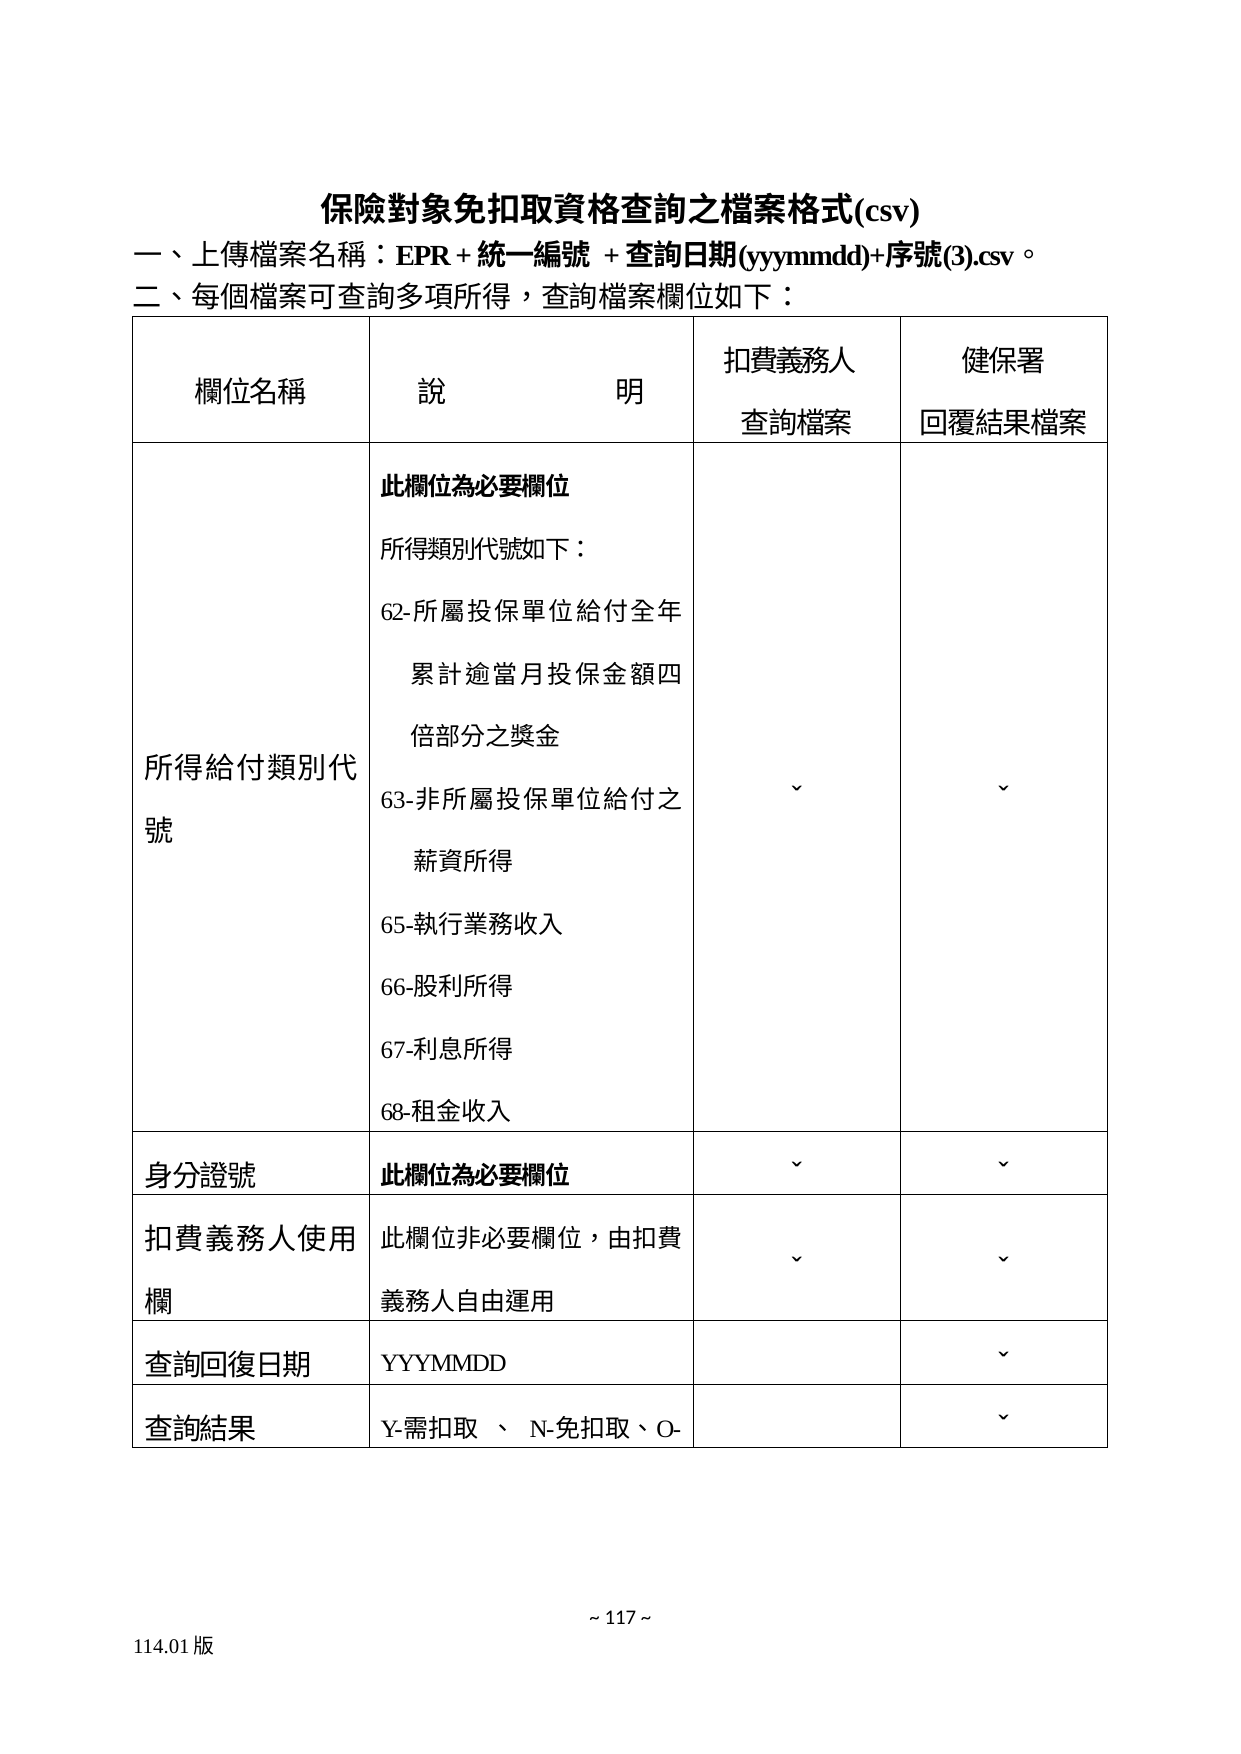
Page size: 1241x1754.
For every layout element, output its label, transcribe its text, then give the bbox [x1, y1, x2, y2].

table_cell 此欄位為必要欄位 所得類別代號如下： 62-所屬投保單位給付全年累計逾當月投保金額四倍部分之獎金 63-非所屬投保單位給付之薪資所得 65-執行業務收入 66-股利所得 67-利息所得 68-租金收入 [370, 443, 693, 1131]
table_cell 所得給付類別代號 [133, 443, 369, 1131]
table_cell [694, 1385, 900, 1447]
table_header 扣費義務人 查詢檔案 [694, 317, 900, 442]
table_cell 此欄位非必要欄位，由扣費義務人自由運用 [370, 1195, 693, 1320]
table_cell Y-需扣取 、 N-免扣取、O- [370, 1385, 693, 1447]
table_header 說 明 [370, 317, 693, 442]
table_cell ˇ [901, 443, 1107, 1131]
table_cell ˇ [694, 1195, 900, 1320]
table_cell 查詢結果 [133, 1385, 369, 1447]
table_cell 此欄位為必要欄位 [370, 1132, 693, 1194]
table_cell ˇ [901, 1132, 1107, 1194]
table_cell ˇ [901, 1385, 1107, 1447]
text 二、每個檔案可查詢多項所得，查詢檔案欄位如下： [108, 274, 1196, 316]
table_cell 身分證號 [133, 1132, 369, 1194]
table_cell ˇ [901, 1195, 1107, 1320]
table_cell YYYMMDD [370, 1321, 693, 1384]
text 保險對象免扣取資格查詢之檔案格式(csv) [133, 183, 1107, 231]
table_cell 查詢回復日期 [133, 1321, 369, 1384]
table_cell 扣費義務人使用欄 [133, 1195, 369, 1320]
table_cell [694, 1321, 900, 1384]
table_header 欄位名稱 [133, 317, 369, 442]
table_header 健保署 回覆結果檔案 [901, 317, 1107, 442]
table_cell ˇ [694, 443, 900, 1131]
table_cell ˇ [901, 1321, 1107, 1384]
text 一、上傳檔案名稱：EPR + 統一編號 + 查詢日期(yyymmdd)+序號(3).csv。 [133, 231, 1211, 274]
table_cell ˇ [694, 1132, 900, 1194]
